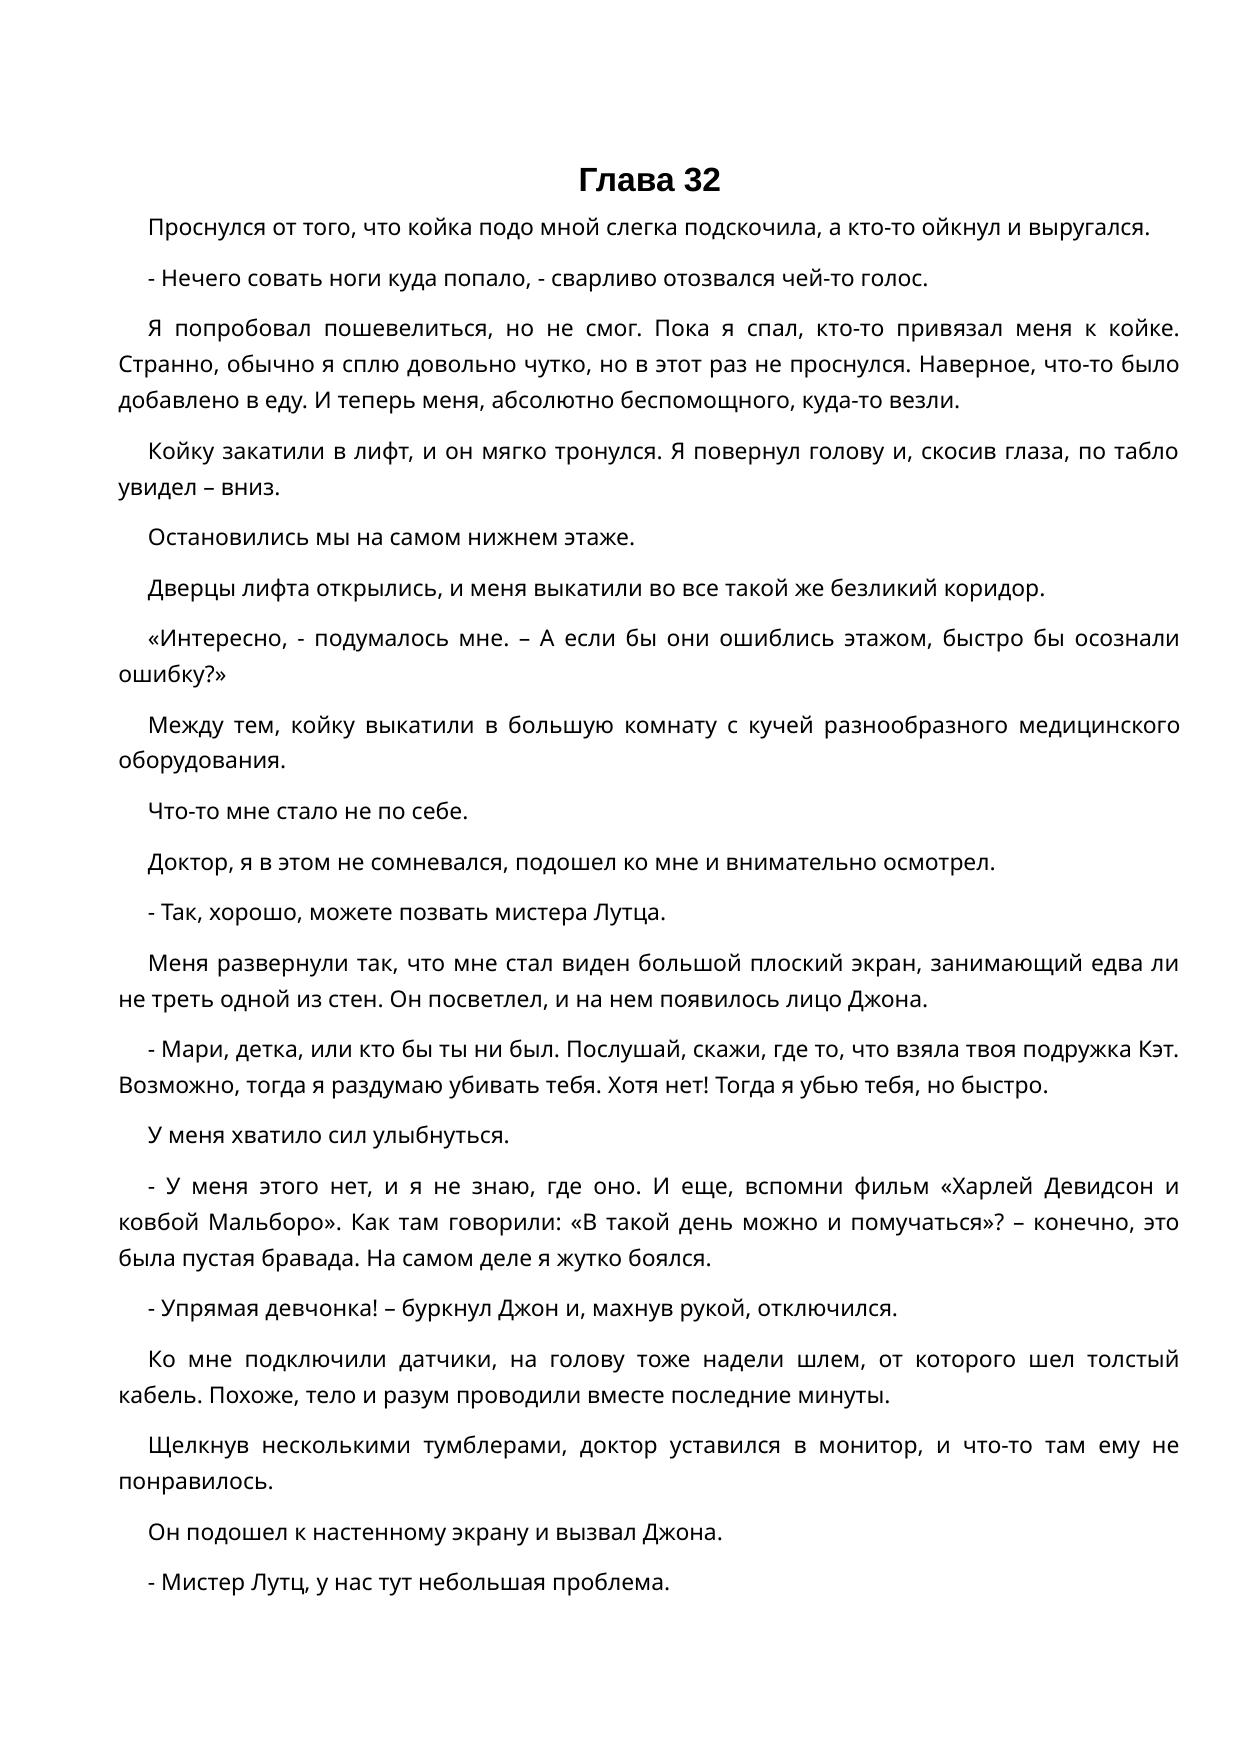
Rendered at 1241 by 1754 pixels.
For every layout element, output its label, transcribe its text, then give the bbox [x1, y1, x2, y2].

text Дверцы лифта открылись, и меня выкатили во все такой же безликий коридор. [118, 572, 1181, 603]
text - Мистер Лутц, у нас тут небольшая проблема. [118, 1566, 1181, 1598]
text Я попробовал пошевелиться, но не смог. Пока я спал, кто-то привязал меня к койке. Странно, обычно я сплю довольно чутко, но в этот раз не проснулся. Наверное, что-то было добавлено в еду. И теперь меня, абсолютно беспомощного, куда-то везли. [118, 312, 1181, 415]
text - Упрямая девчонка! – буркнул Джон и, махнув рукой, отключился. [118, 1292, 1181, 1324]
text Койку закатили в лифт, и он мягко тронулся. Я повернул голову и, скосив глаза, по табло увидел – вниз. [118, 434, 1181, 502]
text Он подошел к настенному экрану и вызвал Джона. [118, 1516, 1181, 1547]
text Ко мне подключили датчики, на голову тоже надели шлем, от которого шел толстый кабель. Похоже, тело и разум проводили вместе последние минуты. [118, 1343, 1181, 1410]
text «Интересно, - подумалось мне. – А если бы они ошиблись этажом, быстро бы осознали ошибку?» [118, 622, 1181, 689]
text Проснулся от того, что койка подо мной слегка подскочила, а кто-то ойкнул и выругался. [118, 211, 1181, 242]
subtitle Глава 32 [118, 160, 1181, 199]
text - Мари, детка, или кто бы ты ни был. Послушай, скажи, где то, что взяла твоя подружка Кэт. Возможно, тогда я раздумаю убивать тебя. Хотя нет! Тогда я убью тебя, но быстро. [118, 1033, 1181, 1100]
text - Нечего совать ноги куда попало, - сварливо отозвался чей-то голос. [118, 262, 1181, 293]
text У меня хватило сил улыбнуться. [118, 1119, 1181, 1151]
text Что-то мне стало не по себе. [118, 795, 1181, 826]
text - У меня этого нет, и я не знаю, где оно. И еще, вспомни фильм «Харлей Девидсон и ковбой Мальборо». Как там говорили: «В такой день можно и помучаться»? – конечно, это была пустая бравада. На самом деле я жутко боялся. [118, 1170, 1181, 1273]
text Доктор, я в этом не сомневался, подошел ко мне и внимательно осмотрел. [118, 846, 1181, 877]
text Остановились мы на самом нижнем этаже. [118, 521, 1181, 552]
text - Так, хорошо, можете позвать мистера Лутца. [118, 896, 1181, 927]
text Между тем, койку выкатили в большую комнату с кучей разнообразного медицинского оборудования. [118, 708, 1181, 776]
text Щелкнув несколькими тумблерами, доктор уставился в монитор, и что-то там ему не понравилось. [118, 1429, 1181, 1497]
text Меня развернули так, что мне стал виден большой плоский экран, занимающий едва ли не треть одной из стен. Он посветлел, и на нем появилось лицо Джона. [118, 947, 1181, 1014]
